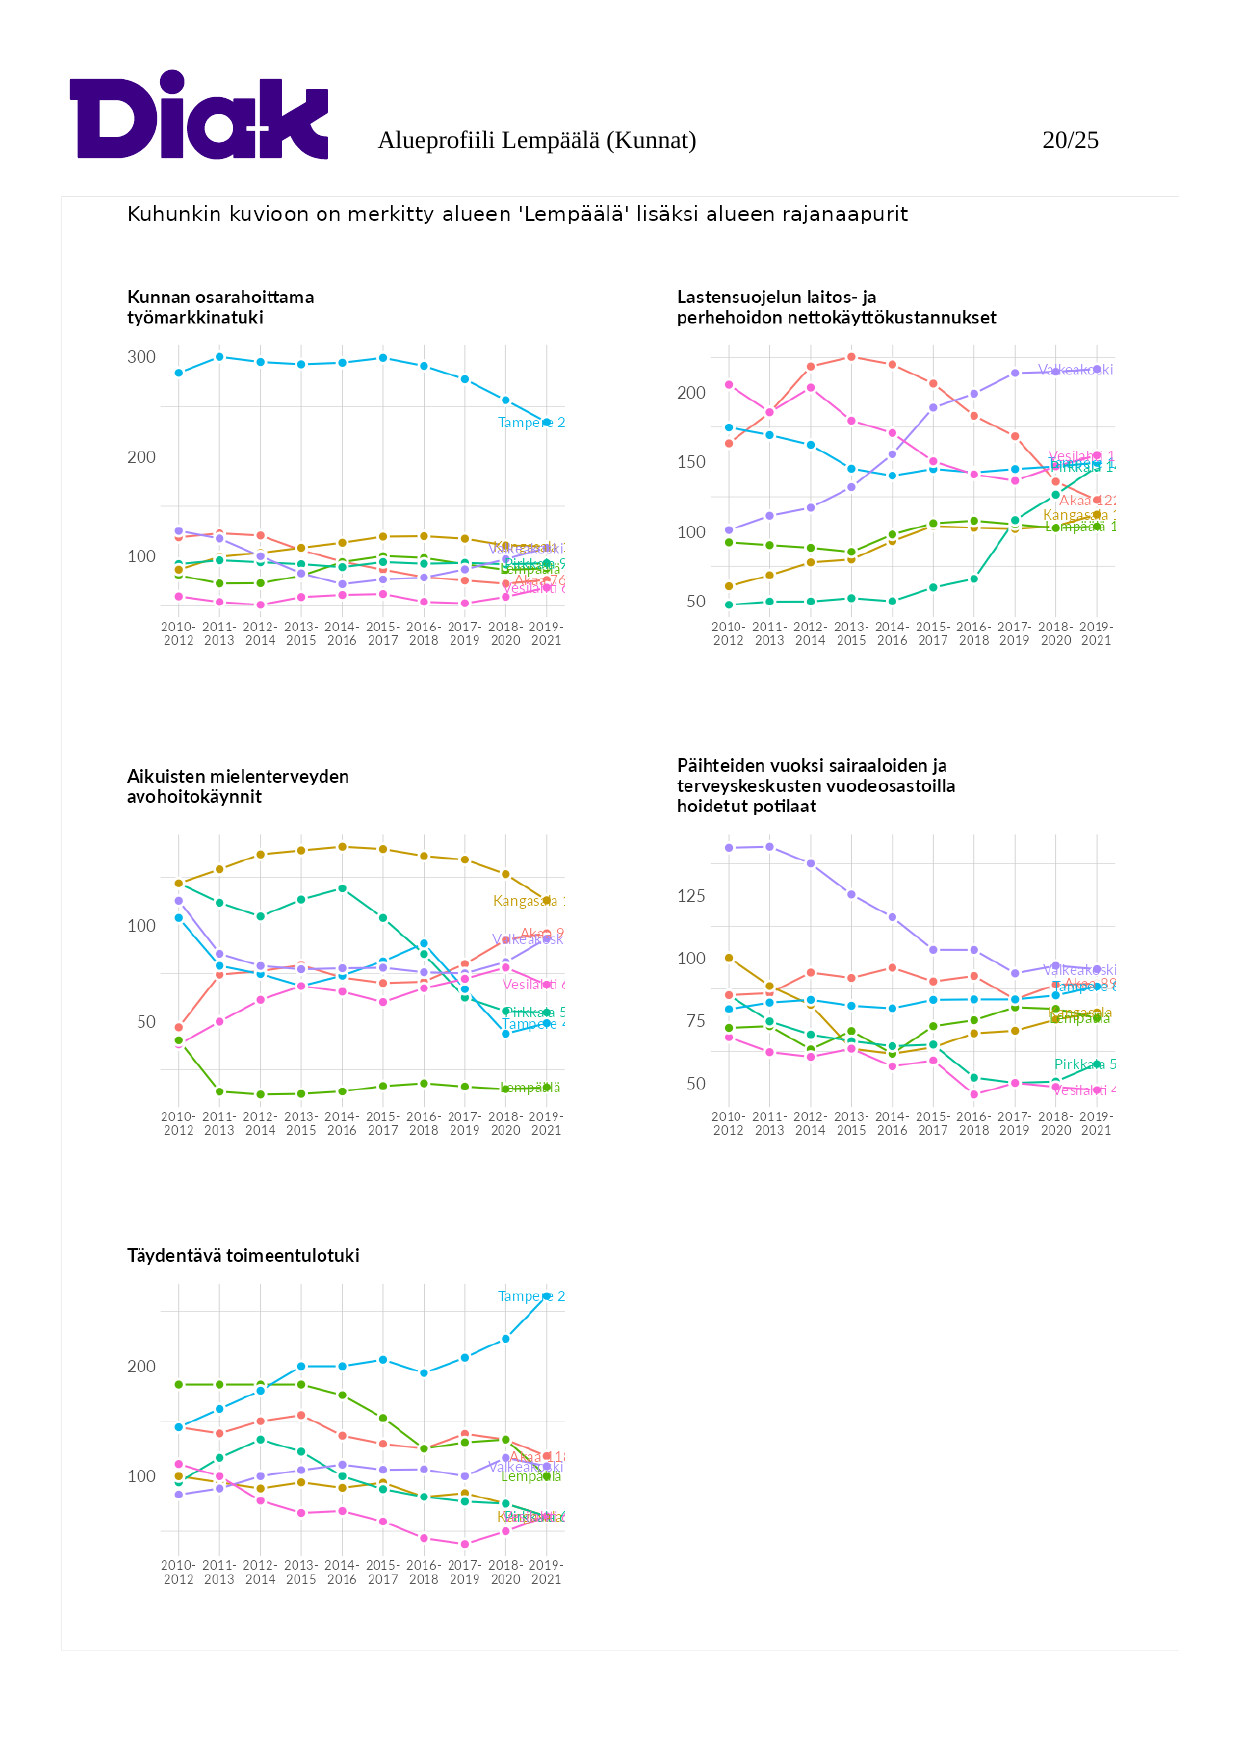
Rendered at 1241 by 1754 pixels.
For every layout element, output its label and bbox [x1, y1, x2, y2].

picture [61, 196, 1179, 1651]
